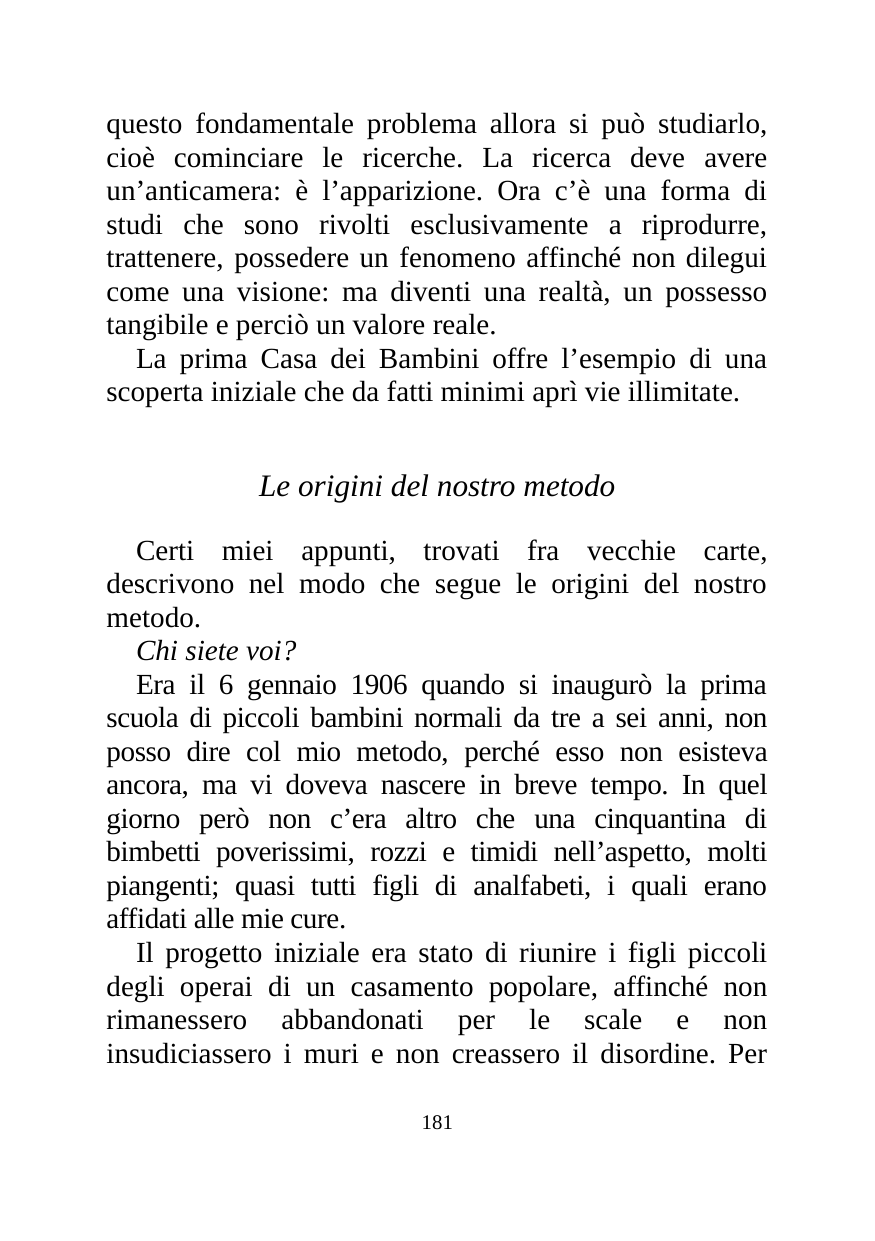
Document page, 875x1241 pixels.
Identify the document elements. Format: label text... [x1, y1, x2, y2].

text Chi siete voi? [106, 633, 768, 667]
subtitle Le origini del nostro metodo [106, 467, 768, 503]
text Certi miei appunti, trovati fra vecchie carte, descrivono nel modo che segue le origini del nostro metodo. [106, 533, 768, 633]
text Era il 6 gennaio 1906 quando si inaugurò la prima scuola di piccoli bambini normali da tre a sei anni, non posso dire col mio metodo, perché esso non esisteva ancora, ma vi doveva nascere in breve tempo. In quel giorno però non c’era altro che una cinquantina di bimbetti poverissimi, rozzi e timidi nell’aspetto, molti piangenti; quasi tutti figli di analfabeti, i quali erano affidati alle mie cure. [106, 667, 768, 935]
text La prima Casa dei Bambini offre l’esempio di una scoperta iniziale che da fatti minimi aprì vie illimitate. [106, 341, 768, 408]
text Il progetto iniziale era stato di riunire i figli piccoli degli operai di un casamento popolare, affinché non rimanessero abbandonati per le scale e non insudiciassero i muri e non creassero il disordine. Per [106, 935, 768, 1069]
text questo fondamentale problema allora si può studiarlo, cioè cominciare le ricerche. La ricerca deve avere un’anticamera: è l’apparizione. Ora c’è una forma di studi che sono rivolti esclusivamente a riprodurre, trattenere, possedere un fenomeno affinché non dilegui come una visione: ma diventi una realtà, un possesso tangibile e perciò un valore reale. [106, 106, 768, 341]
